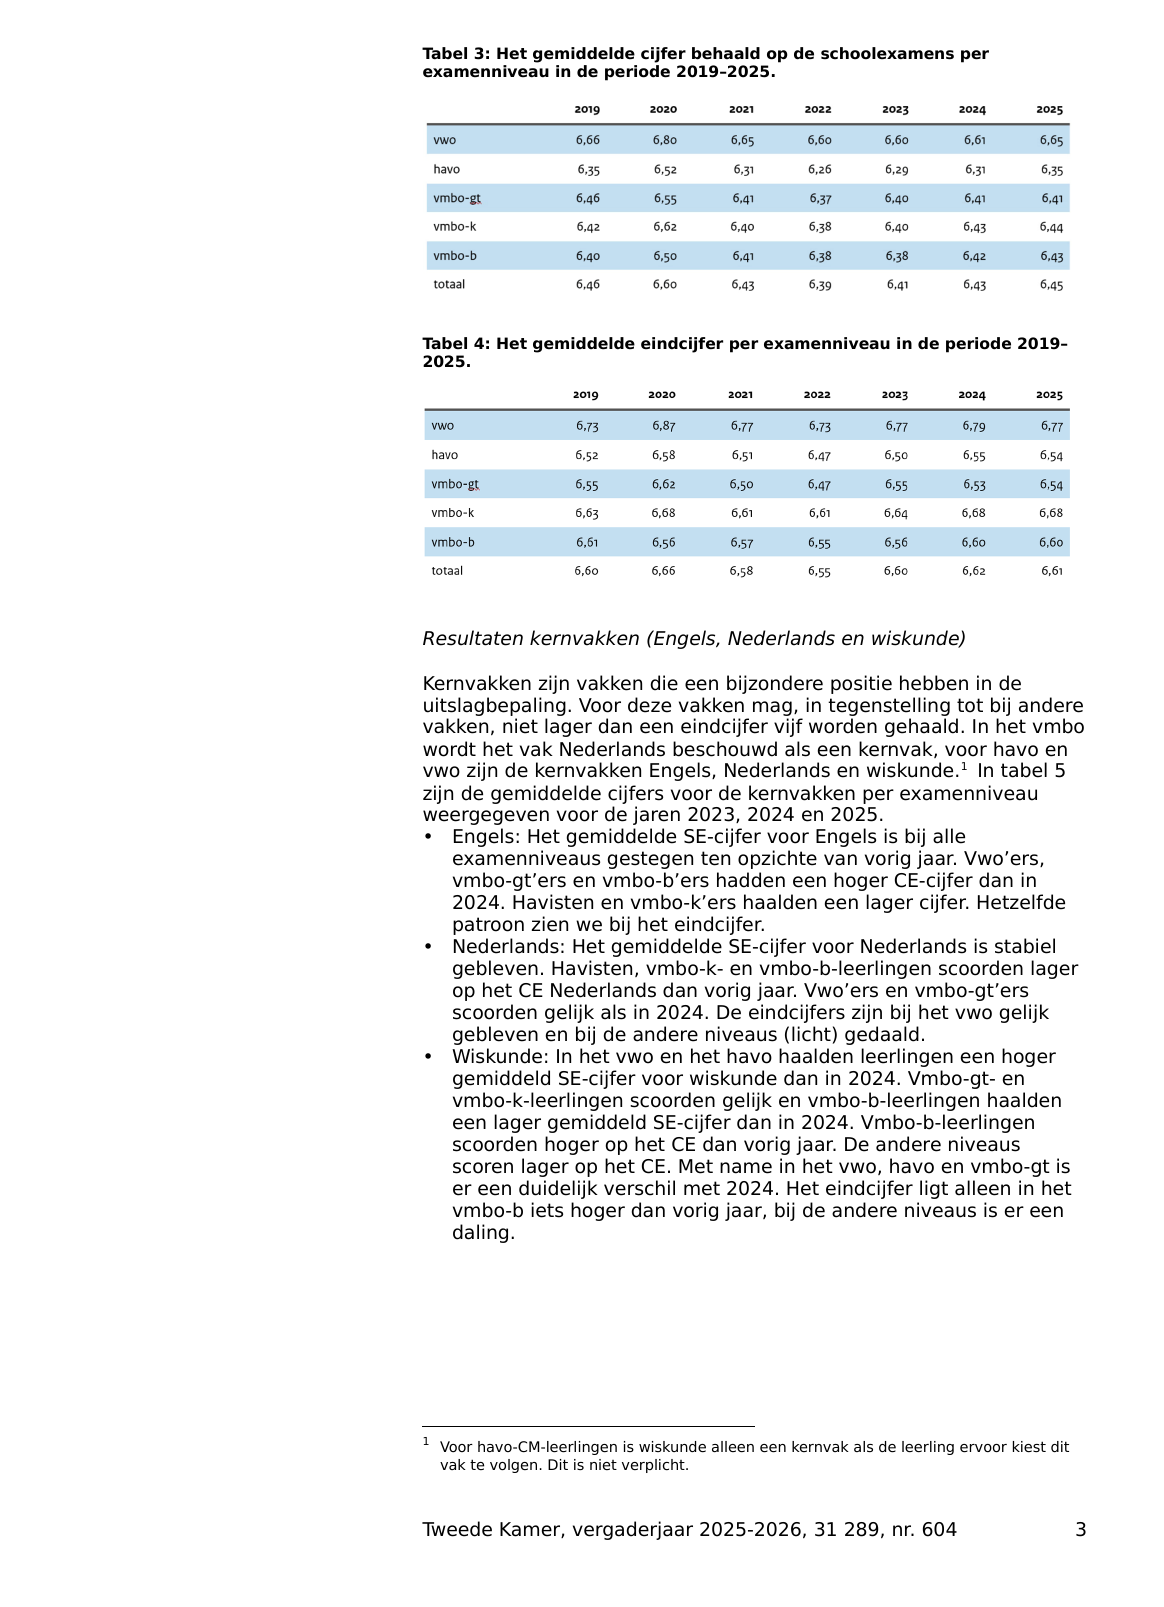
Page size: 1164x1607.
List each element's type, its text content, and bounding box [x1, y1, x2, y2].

text Voor havo-CM-leerlingen is wiskunde alleen een kernvak als de leerling ervoor kiest dit vak te volgen. Dit is niet verplicht. [422, 1435, 1087, 1474]
text • Wiskunde: In het vwo en het havo haalden leerlingen een hoger gemiddeld SE-cijfer voor wiskunde dan in 2024. Vmbo-gt- en vmbo-k-leerlingen scoorden gelijk en vmbo-b-leerlingen haalden een lager gemiddeld SE-cijfer dan in 2024. Vmbo-b-leerlingen scoorden hoger op het CE dan vorig jaar. De andere niveaus scoren lager op het CE. Met name in het vwo, havo en vmbo-gt is er een duidelijk verschil met 2024. Het eindcijfer ligt alleen in het vmbo-b iets hoger dan vorig jaar, bij de andere niveaus is er een daling. [422, 1046, 1087, 1244]
text • Nederlands: Het gemiddelde SE-cijfer voor Nederlands is stabiel gebleven. Havisten, vmbo-k- en vmbo-b-leerlingen scoorden lager op het CE Nederlands dan vorig jaar. Vwo’ers en vmbo-gt’ers scoorden gelijk als in 2024. De eindcijfers zijn bij het vwo gelijk gebleven en bij de andere niveaus (licht) gedaald. [422, 936, 1087, 1046]
picture [422, 92, 1072, 306]
text Kernvakken zijn vakken die een bijzondere positie hebben in de uitslagbepaling. Voor deze vakken mag, in tegenstelling tot bij andere vakken, niet lager dan een eindcijfer vijf worden gehaald. In het vmbo wordt het vak Nederlands beschouwd als een kernvak, voor havo en vwo zijn de kernvakken Engels, Nederlands en wiskunde. In tabel 5 zijn de gemiddelde cijfers voor de kernvakken per examenniveau weergegeven voor de jaren 2023, 2024 en 2025. [422, 672, 1087, 826]
text Tabel 3: Het gemiddelde cijfer behaald op de schoolexamens per examenniveau in de periode 2019–2025. [422, 45, 1072, 81]
text Tabel 4: Het gemiddelde eindcijfer per examenniveau in de periode 2019–2025. [422, 335, 1072, 372]
subtitle Resultaten kernvakken (Engels, Nederlands en wiskunde) [422, 628, 1087, 650]
text • Engels: Het gemiddelde SE-cijfer voor Engels is bij alle examenniveaus gestegen ten opzichte van vorig jaar. Vwo’ers, vmbo-gt’ers en vmbo-b’ers hadden een hoger CE-cijfer dan in 2024. Havisten en vmbo-k’ers haalden een lager cijfer. Hetzelfde patroon zien we bij het eindcijfer. [422, 826, 1087, 936]
picture [422, 383, 1072, 585]
